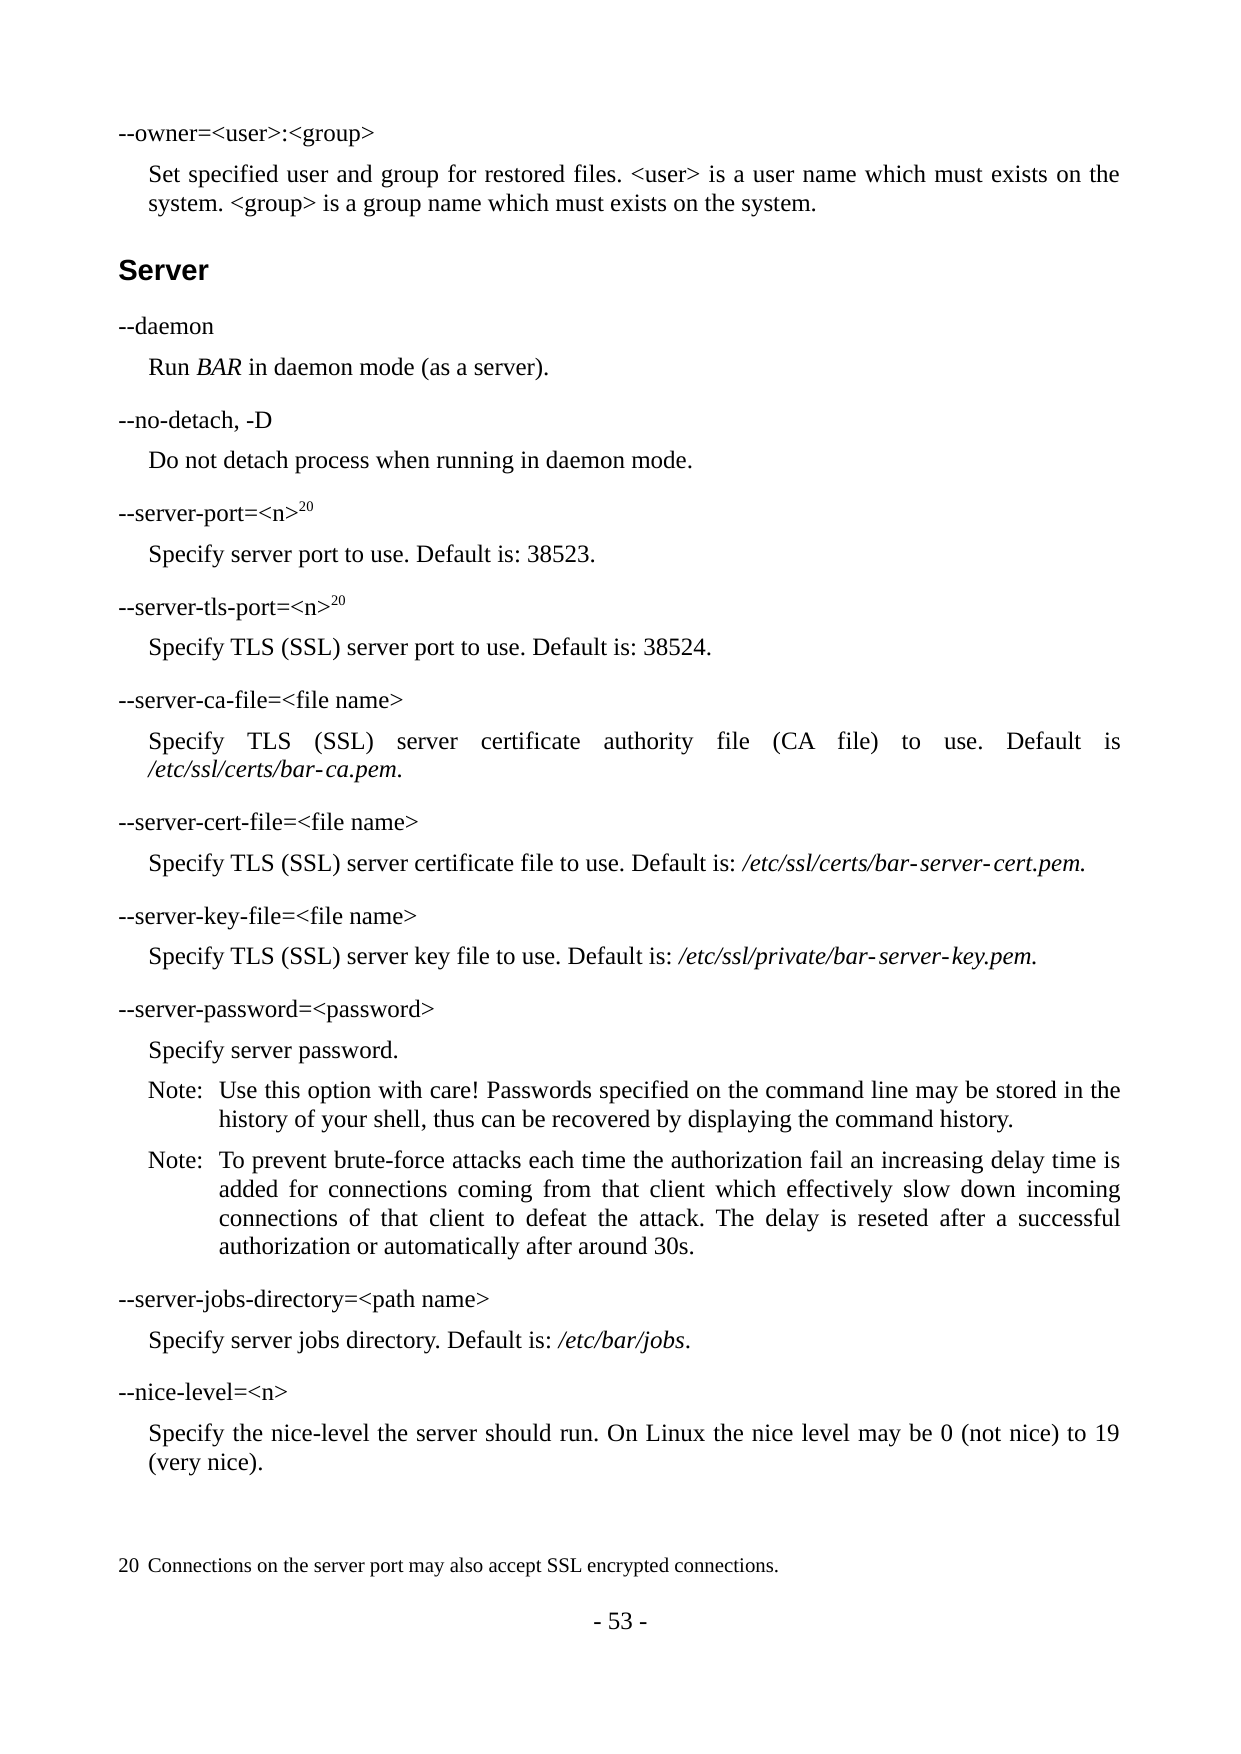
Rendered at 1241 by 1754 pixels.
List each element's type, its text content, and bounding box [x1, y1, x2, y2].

text Run BAR in daemon mode (as a server). [148, 352, 1122, 381]
text Set specified user and group for restored files. <user> is a user name which must exists on the system. <group> is a group name which must exists on the system. [148, 159, 1122, 216]
text Do not detach process when running in daemon mode. [148, 446, 1122, 474]
text Specify TLS (SSL) server port to use. Default is: 38524. [148, 632, 1122, 661]
text Specify server port to use. Default is: 38523. [148, 539, 1122, 568]
title --owner=<user>:<group> [118, 118, 1122, 147]
title --server-key-file=<file name> [118, 901, 1122, 929]
text Specify TLS (SSL) server certificate file to use. Default is: /etc/ssl/certs/bar‑server‑cert.pem. [148, 848, 1122, 877]
title --daemon [118, 311, 1122, 340]
text Specify server password. [148, 1035, 1122, 1064]
title --server-tls-port=<n>20 [118, 592, 1122, 620]
title --server-password=<password> [118, 994, 1122, 1023]
title --no-detach, -D [118, 405, 1122, 433]
title --server-port=<n> [118, 498, 1122, 527]
text Note: Use this option with care! Passwords specified on the command line may be stored in the history of your shell, thus can be recovered by displaying the command history. [148, 1076, 1122, 1133]
title --server-cert-file=<file name> [118, 807, 1122, 836]
text Specify TLS (SSL) server certificate authority file (CA file) to use. Default is /etc/ssl/certs/bar‑ca.pem. [148, 726, 1122, 783]
text Specify TLS (SSL) server key file to use. Default is: /etc/ssl/private/bar‑server‑key.pem. [148, 941, 1122, 970]
subtitle Server [118, 253, 1122, 287]
title --server-ca-file=<file name> [118, 685, 1122, 714]
text Connections on the server port may also accept SSL encrypted connections. [118, 1553, 1122, 1577]
title --nice-level=<n> [118, 1377, 1122, 1406]
title --server-jobs-directory=<path name> [118, 1284, 1122, 1313]
text Specify the nice-level the server should run. On Linux the nice level may be 0 (not nice) to 19 (very nice). [148, 1418, 1122, 1476]
text Specify server jobs directory. Default is: /etc/bar/jobs. [148, 1325, 1122, 1353]
text Note: To prevent brute-force attacks each time the authorization fail an increasing delay time is added for connections coming from that client which effectively slow down incoming connections of that client to defeat the attack. The delay is reseted after a successful authorization or automatically after around 30s. [148, 1145, 1122, 1260]
